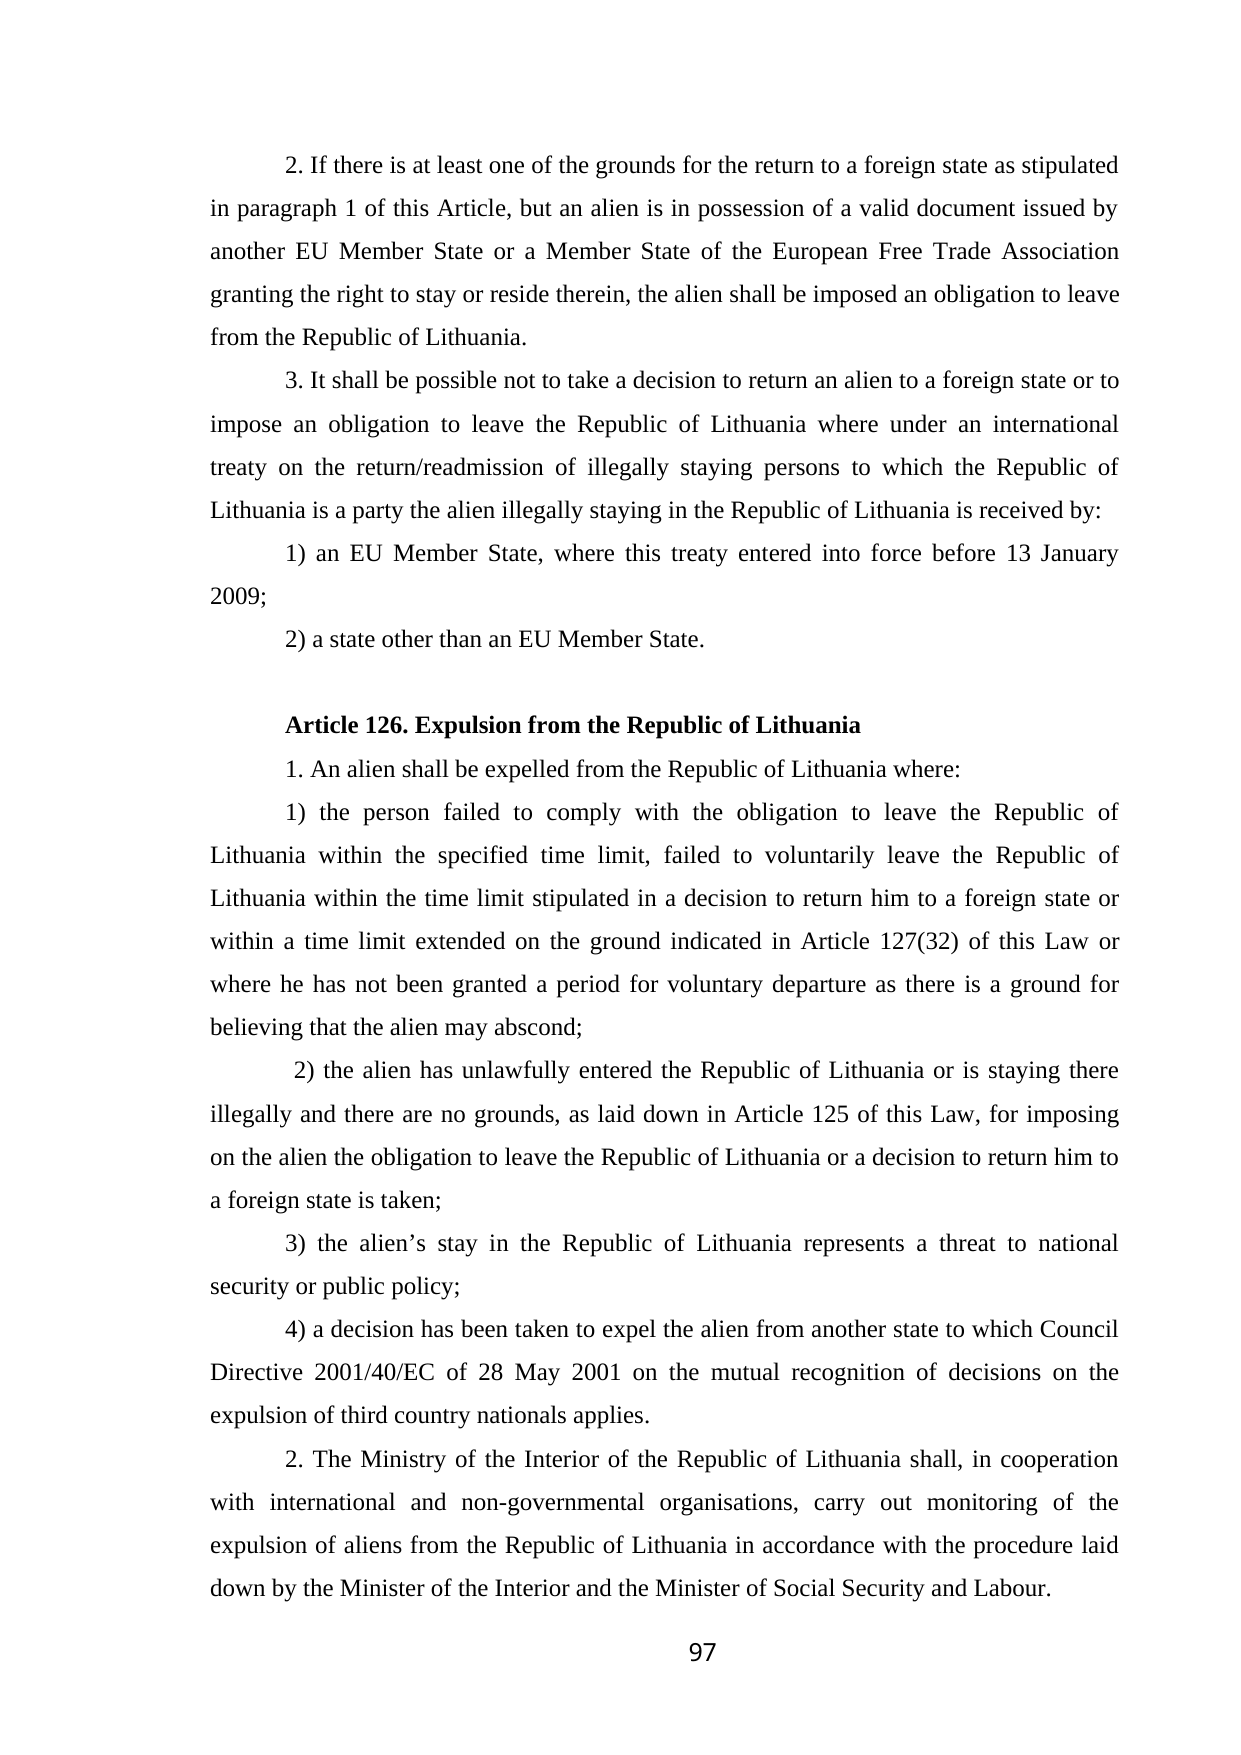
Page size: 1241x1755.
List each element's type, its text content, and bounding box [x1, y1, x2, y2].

text 1. An alien shall be expelled from the Republic of Lithuania where: [210, 754, 1120, 782]
text 2. If there is at least one of the grounds for the return to a foreign state as stipulated in paragraph 1 of this Article, but an alien is in possession of a valid document issued by another EU Member State or a Member State of the European Free Trade Association granting the right to stay or reside therein, the alien shall be imposed an obligation to leave from the Republic of Lithuania. [210, 150, 1120, 351]
text 1) the person failed to comply with the obligation to leave the Republic of Lithuania within the specified time limit, failed to voluntarily leave the Republic of Lithuania within the time limit stipulated in a decision to return him to a foreign state or within a time limit extended on the ground indicated in Article 127(32) of this Law or where he has not been granted a period for voluntary departure as there is a ground for believing that the alien may abscond; [210, 797, 1120, 1041]
text 3) the alien’s stay in the Republic of Lithuania represents a threat to national security or public policy; [210, 1228, 1120, 1300]
text 2) the alien has unlawfully entered the Republic of Lithuania or is staying there illegally and there are no grounds, as laid down in Article 125 of this Law, for imposing on the alien the obligation to leave the Republic of Lithuania or a decision to return him to a foreign state is taken; [210, 1056, 1120, 1214]
text 1) an EU Member State, where this treaty entered into force before 13 January 2009; [210, 538, 1120, 610]
text 2. The Ministry of the Interior of the Republic of Lithuania shall, in cooperation with international and non-governmental organisations, carry out monitoring of the expulsion of aliens from the Republic of Lithuania in accordance with the procedure laid down by the Minister of the Interior and the Minister of Social Security and Labour. [210, 1444, 1120, 1602]
text 4) a decision has been taken to expel the alien from another state to which Council Directive 2001/40/EC of 28 May 2001 on the mutual recognition of decisions on the expulsion of third country nationals applies. [210, 1314, 1120, 1429]
text 2) a state other than an EU Member State. [210, 624, 1120, 653]
text 3. It shall be possible not to take a decision to return an alien to a foreign state or to impose an obligation to leave the Republic of Lithuania where under an international treaty on the return/readmission of illegally staying persons to which the Republic of Lithuania is a party the alien illegally staying in the Republic of Lithuania is received by: [210, 366, 1120, 524]
text Article 126. Expulsion from the Republic of Lithuania [210, 711, 1120, 739]
